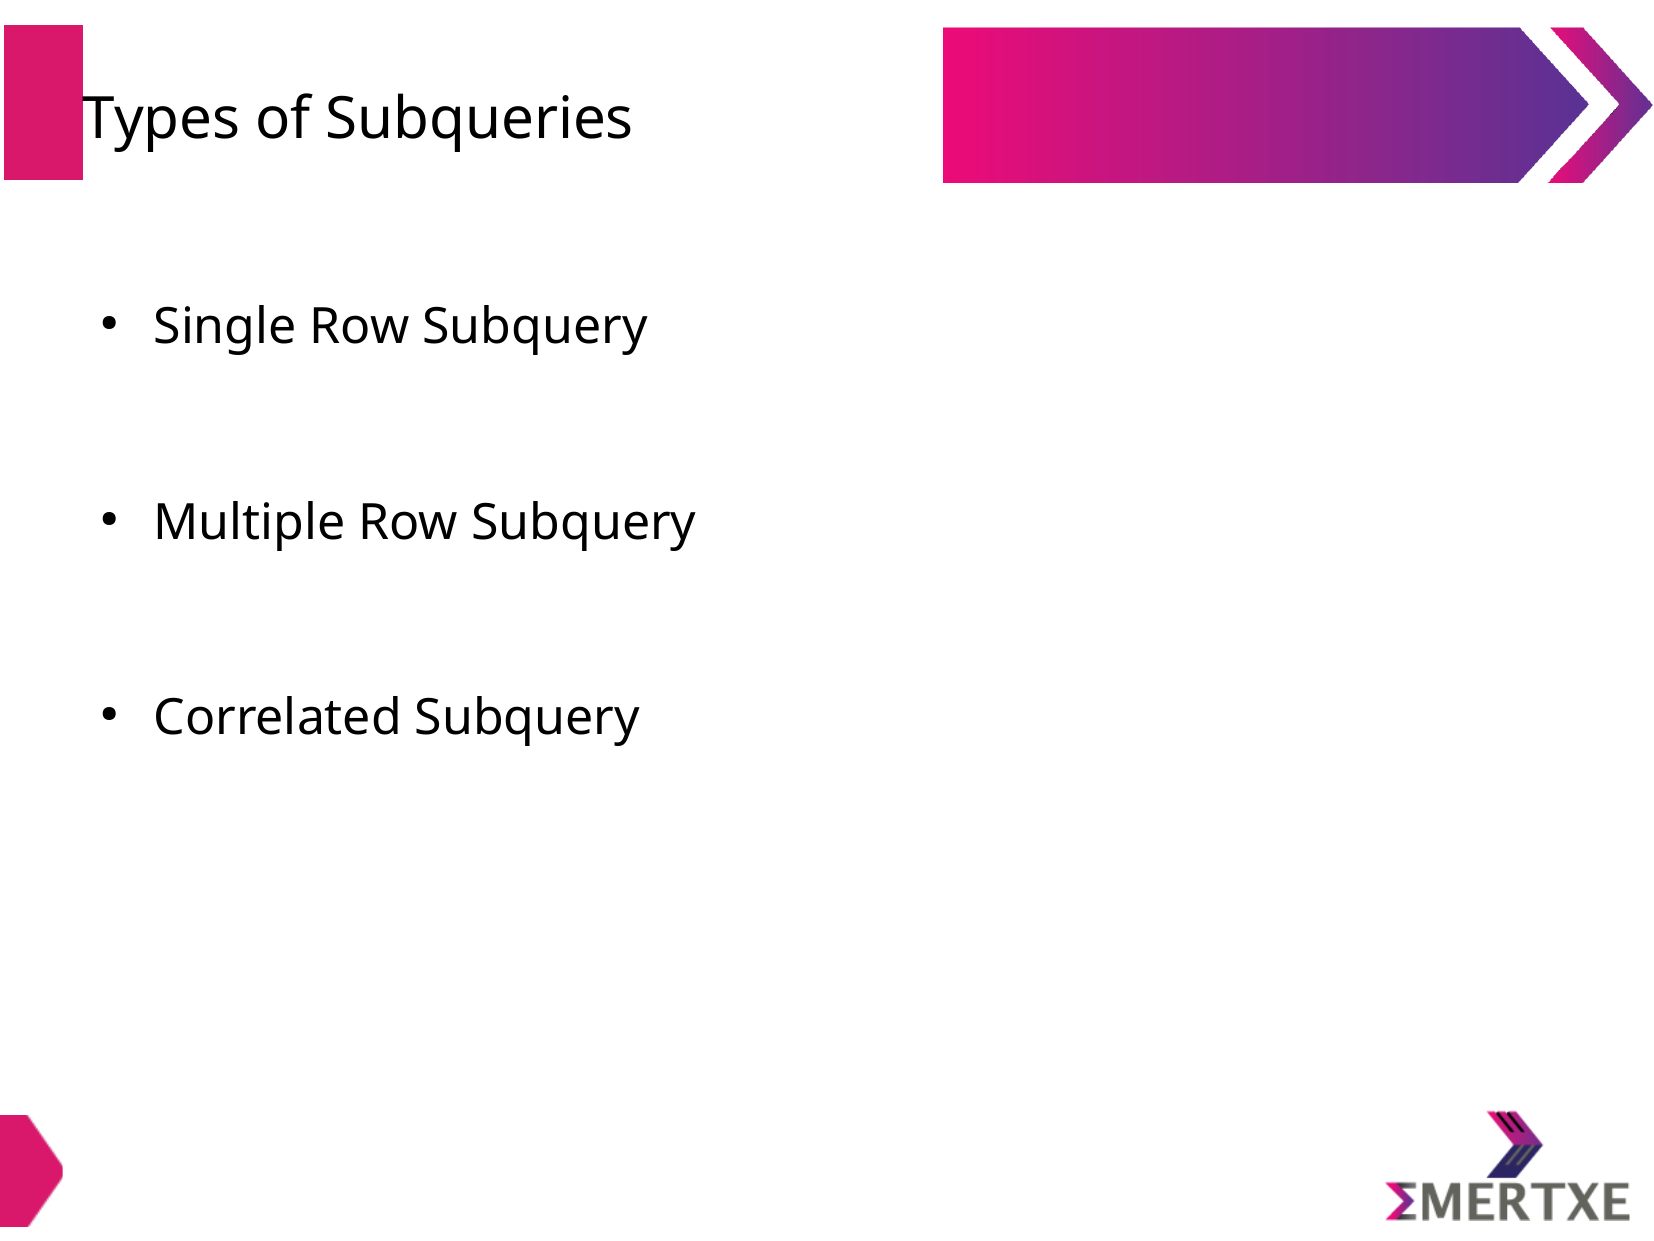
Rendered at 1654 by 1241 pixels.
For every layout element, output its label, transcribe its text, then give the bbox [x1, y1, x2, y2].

picture [943, 27, 1653, 183]
picture [1385, 1107, 1631, 1221]
title Types of Subqueries [82, 33, 1571, 198]
list Single Row Subquery Multiple Row Subquery Correlated Subquery [82, 290, 1571, 1010]
